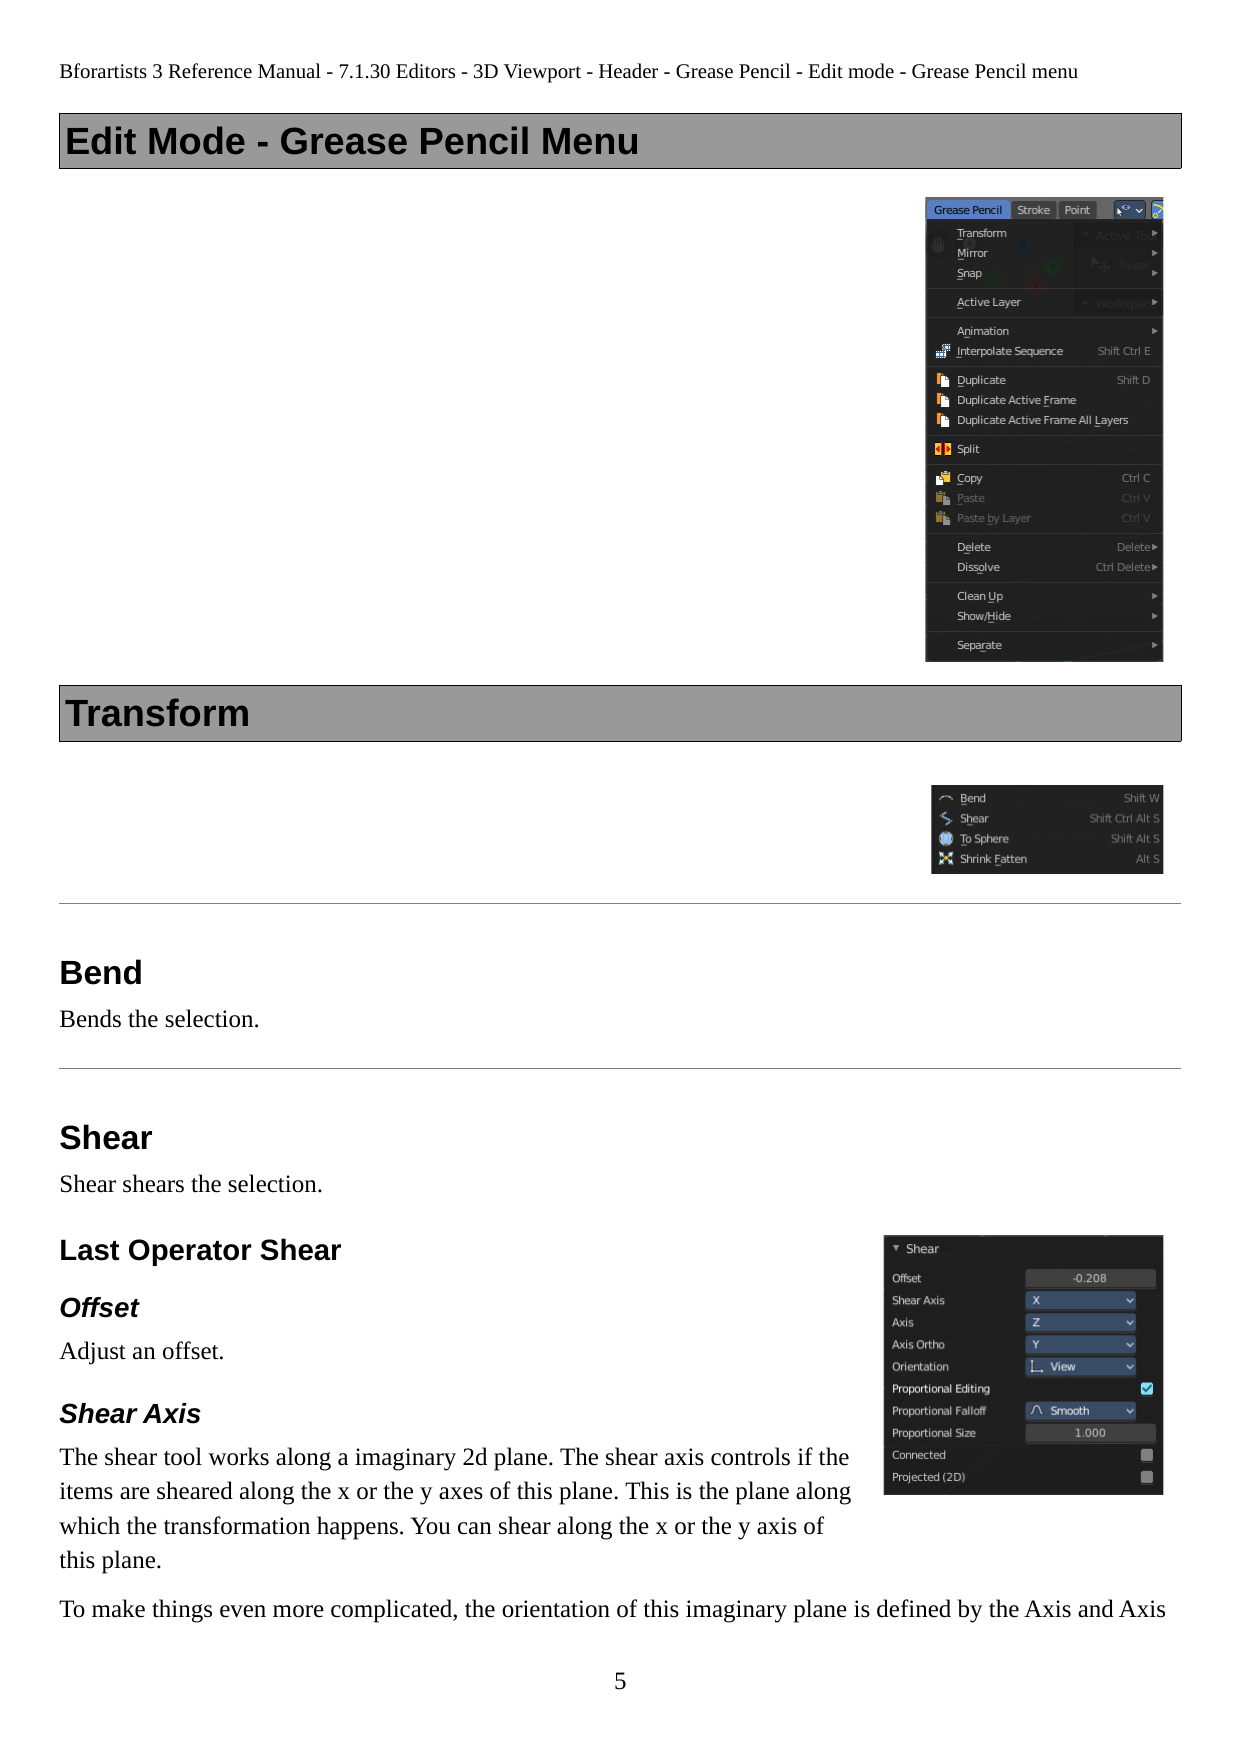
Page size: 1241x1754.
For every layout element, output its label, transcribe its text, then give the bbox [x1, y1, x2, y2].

picture [925, 197, 1164, 662]
subtitle Bend [59, 953, 1181, 992]
picture [883, 1235, 1164, 1495]
table_header Transform [60, 686, 1181, 741]
subtitle [1164, 1292, 1181, 1323]
text Bends the selection. [59, 1004, 1181, 1033]
text Adjust an offset. [59, 1336, 883, 1365]
text Shear shears the selection. [59, 1169, 1181, 1198]
text The shear tool works along a imaginary 2d plane. The shear axis controls if the items are sheared along the x or the y axes of this plane. This is the plane along which the transformation happens. You can shear along the x or the y axis of this plane. [59, 1442, 1181, 1574]
subtitle Last Operator Shear [59, 1233, 1181, 1267]
subtitle Shear [59, 1118, 1181, 1157]
picture [931, 785, 1164, 874]
text [1164, 1336, 1181, 1365]
table_header Edit Mode - Grease Pencil Menu [60, 114, 1181, 168]
subtitle Shear Axis [59, 1398, 883, 1429]
text To make things even more complicated, the orientation of this imaginary plane is defined by the Axis and Axis [59, 1594, 1181, 1623]
subtitle [1164, 1398, 1181, 1429]
subtitle Offset [59, 1292, 883, 1323]
